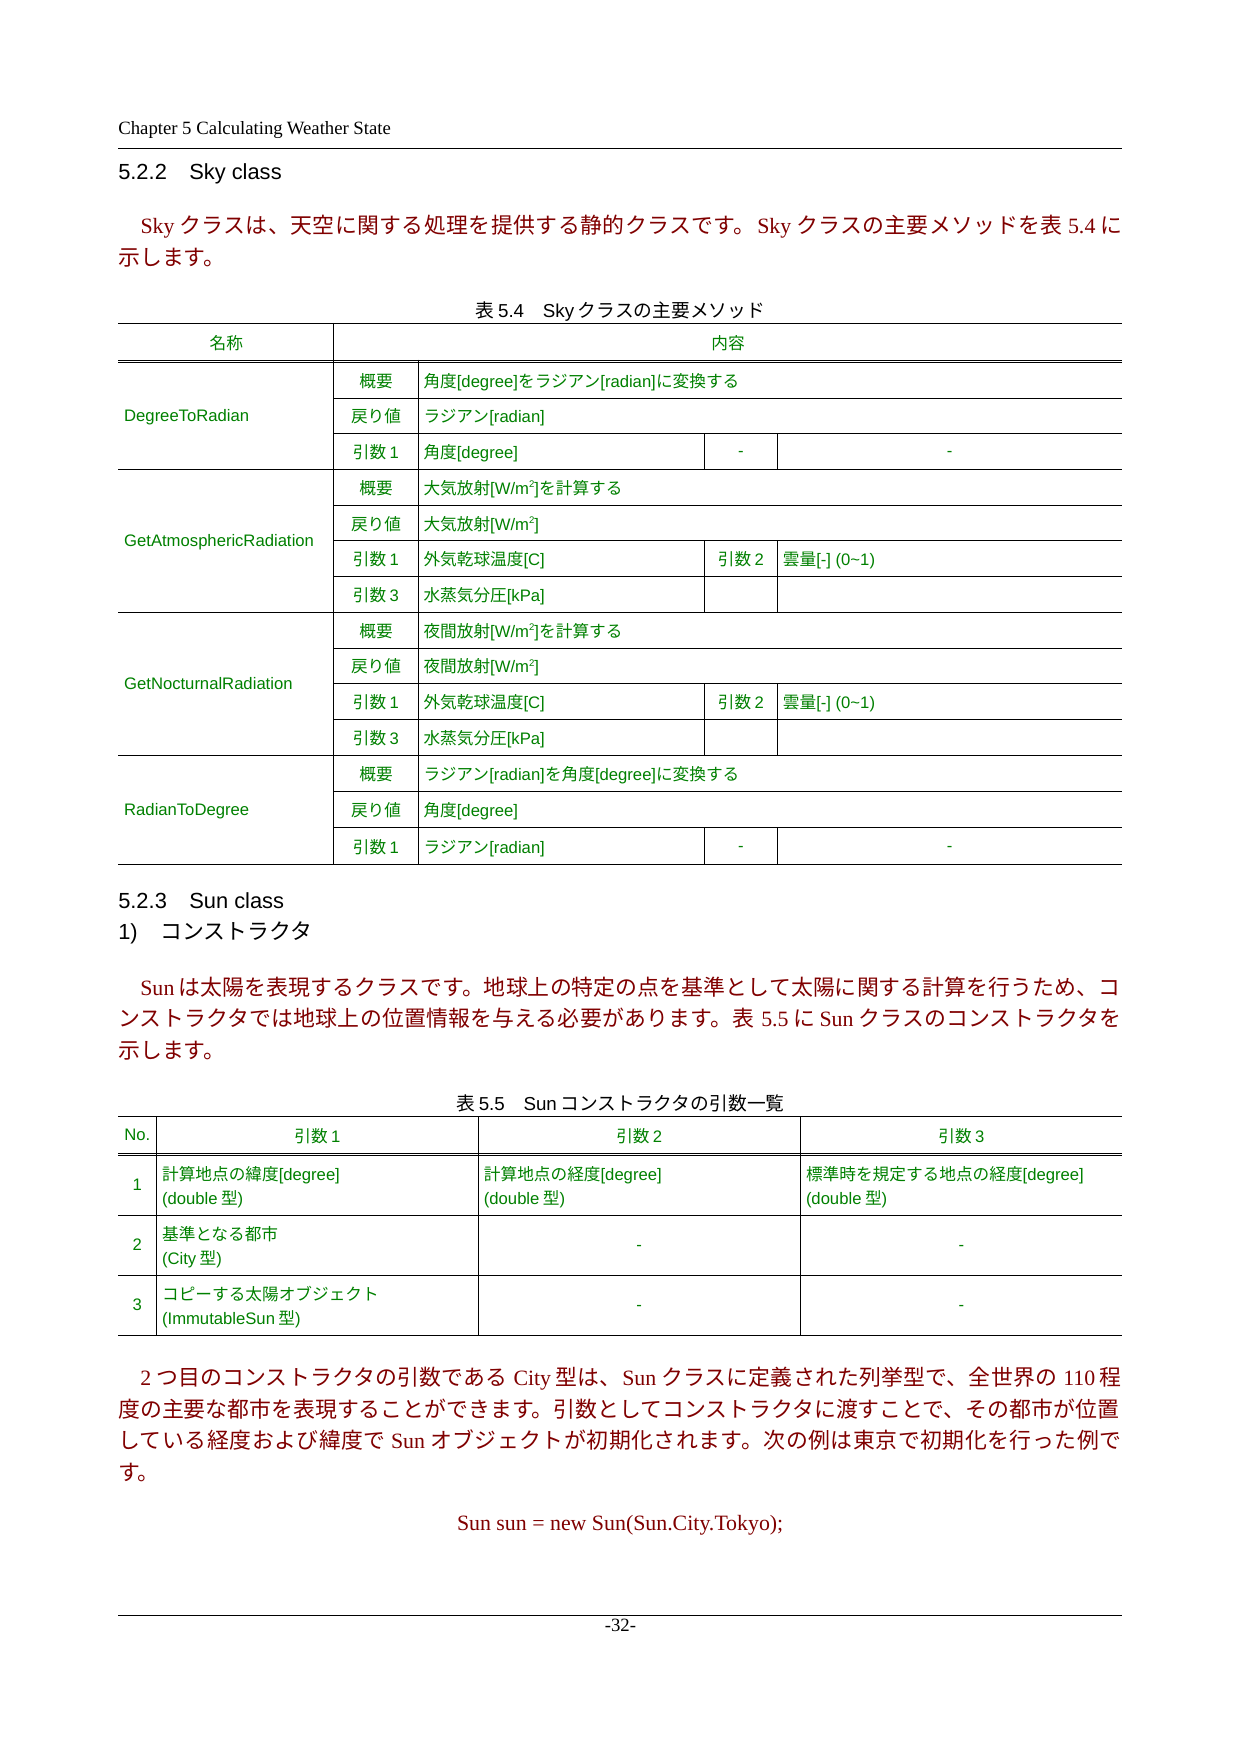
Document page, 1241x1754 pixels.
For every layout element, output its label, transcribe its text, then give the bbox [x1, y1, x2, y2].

table_cell [778, 720, 1122, 755]
table_cell 1 [118, 1156, 156, 1215]
text Sunは太陽を表現するクラスです。地球上の特定の点を基準として太陽に関する計算を行うため、コンストラクタでは地球上の位置情報を与える必要があります。表5.5にSunクラスのコンストラクタを示します。 [118, 969, 1122, 1064]
table_cell 角度[degree] [419, 434, 704, 469]
table_cell 引数3 [334, 577, 418, 612]
table_cell 外気乾球温度[C] [419, 541, 704, 576]
table_cell 戻り値 [334, 506, 418, 540]
table_cell 概要 [334, 756, 418, 791]
subtitle Sun class [118, 889, 1122, 914]
table_cell 雲量[-] (0~1) [778, 541, 1122, 576]
table_cell 2 [118, 1216, 156, 1275]
table_header 引数2 [479, 1117, 800, 1153]
table_header 引数1 [157, 1117, 478, 1153]
table_cell 角度[degree] [419, 792, 1122, 827]
table_cell 戻り値 [334, 399, 418, 433]
table_cell [705, 577, 777, 612]
table_cell ラジアン[radian] [419, 399, 1122, 433]
table_cell [705, 720, 777, 755]
table_cell 引数1 [334, 434, 418, 469]
table_cell 標準時を規定する地点の経度[degree] (double型) [801, 1156, 1122, 1215]
table_cell - [705, 434, 777, 469]
table_cell - [801, 1276, 1122, 1334]
table_cell - [801, 1216, 1122, 1275]
table_header 内容 [334, 324, 1122, 359]
table_cell 計算地点の緯度[degree] (double型) [157, 1156, 478, 1215]
table_cell 水蒸気分圧[kPa] [419, 720, 704, 755]
text 表5.4 Skyクラスの主要メソッド [118, 296, 1122, 323]
table_cell 大気放射[W/m2] [419, 506, 1122, 540]
table_cell 概要 [334, 363, 418, 397]
subtitle Sky class [118, 159, 1122, 184]
table_cell コピーする太陽オブジェクト (ImmutableSun型) [157, 1276, 478, 1334]
table_cell DegreeToRadian [118, 363, 333, 469]
table_cell 計算地点の経度[degree] (double型) [479, 1156, 800, 1215]
table_cell GetAtmosphericRadiation [118, 470, 333, 612]
table_cell 引数1 [334, 828, 418, 864]
table_cell GetNocturnalRadiation [118, 613, 333, 755]
table_cell 3 [118, 1276, 156, 1334]
table_cell 雲量[-] (0~1) [778, 684, 1122, 719]
table_cell 概要 [334, 470, 418, 505]
text Skyクラスは、天空に関する処理を提供する静的クラスです。Skyクラスの主要メソッドを表5.4に示します。 [118, 208, 1122, 271]
table_cell ラジアン[radian] [419, 828, 704, 864]
table_cell - [479, 1216, 800, 1275]
table_cell 戻り値 [334, 792, 418, 827]
table_cell 基準となる都市 (City型) [157, 1216, 478, 1275]
table_cell 夜間放射[W/m2] [419, 649, 1122, 683]
table_cell RadianToDegree [118, 756, 333, 864]
table_cell 戻り値 [334, 649, 418, 683]
table_cell 外気乾球温度[C] [419, 684, 704, 719]
table_cell 大気放射[W/m2]を計算する [419, 470, 1122, 505]
table_header No. [118, 1117, 156, 1153]
table_cell 引数2 [705, 684, 777, 719]
text 表5.5 Sunコンストラクタの引数一覧 [118, 1089, 1122, 1116]
table_cell 概要 [334, 613, 418, 648]
table_cell - [778, 828, 1122, 864]
table_cell 引数3 [334, 720, 418, 755]
table_cell [778, 577, 1122, 612]
table_cell - [479, 1276, 800, 1334]
text Sun sun = new Sun(Sun.City.Tokyo); [118, 1511, 1122, 1535]
table_header 名称 [118, 324, 333, 359]
table_header 引数3 [801, 1117, 1122, 1153]
table_cell 夜間放射[W/m2]を計算する [419, 613, 1122, 648]
table_cell 水蒸気分圧[kPa] [419, 577, 704, 612]
table_cell - [778, 434, 1122, 469]
table_cell 角度[degree]をラジアン[radian]に変換する [419, 363, 1122, 397]
table_cell 引数2 [705, 541, 777, 576]
text 2つ目のコンストラクタの引数であるCity型は、Sunクラスに定義された列挙型で、全世界の110程度の主要な都市を表現することができます。引数としてコンストラクタに渡すことで、その都市が位置している経度および緯度でSunオブジェクトが初期化されます。次の例は東京で初期化を行った例です。 [118, 1360, 1122, 1487]
table_cell - [705, 828, 777, 864]
table_cell 引数1 [334, 541, 418, 576]
table_cell 引数1 [334, 684, 418, 719]
table_cell ラジアン[radian]を角度[degree]に変換する [419, 756, 1122, 791]
subtitle コンストラクタ [118, 914, 1122, 945]
